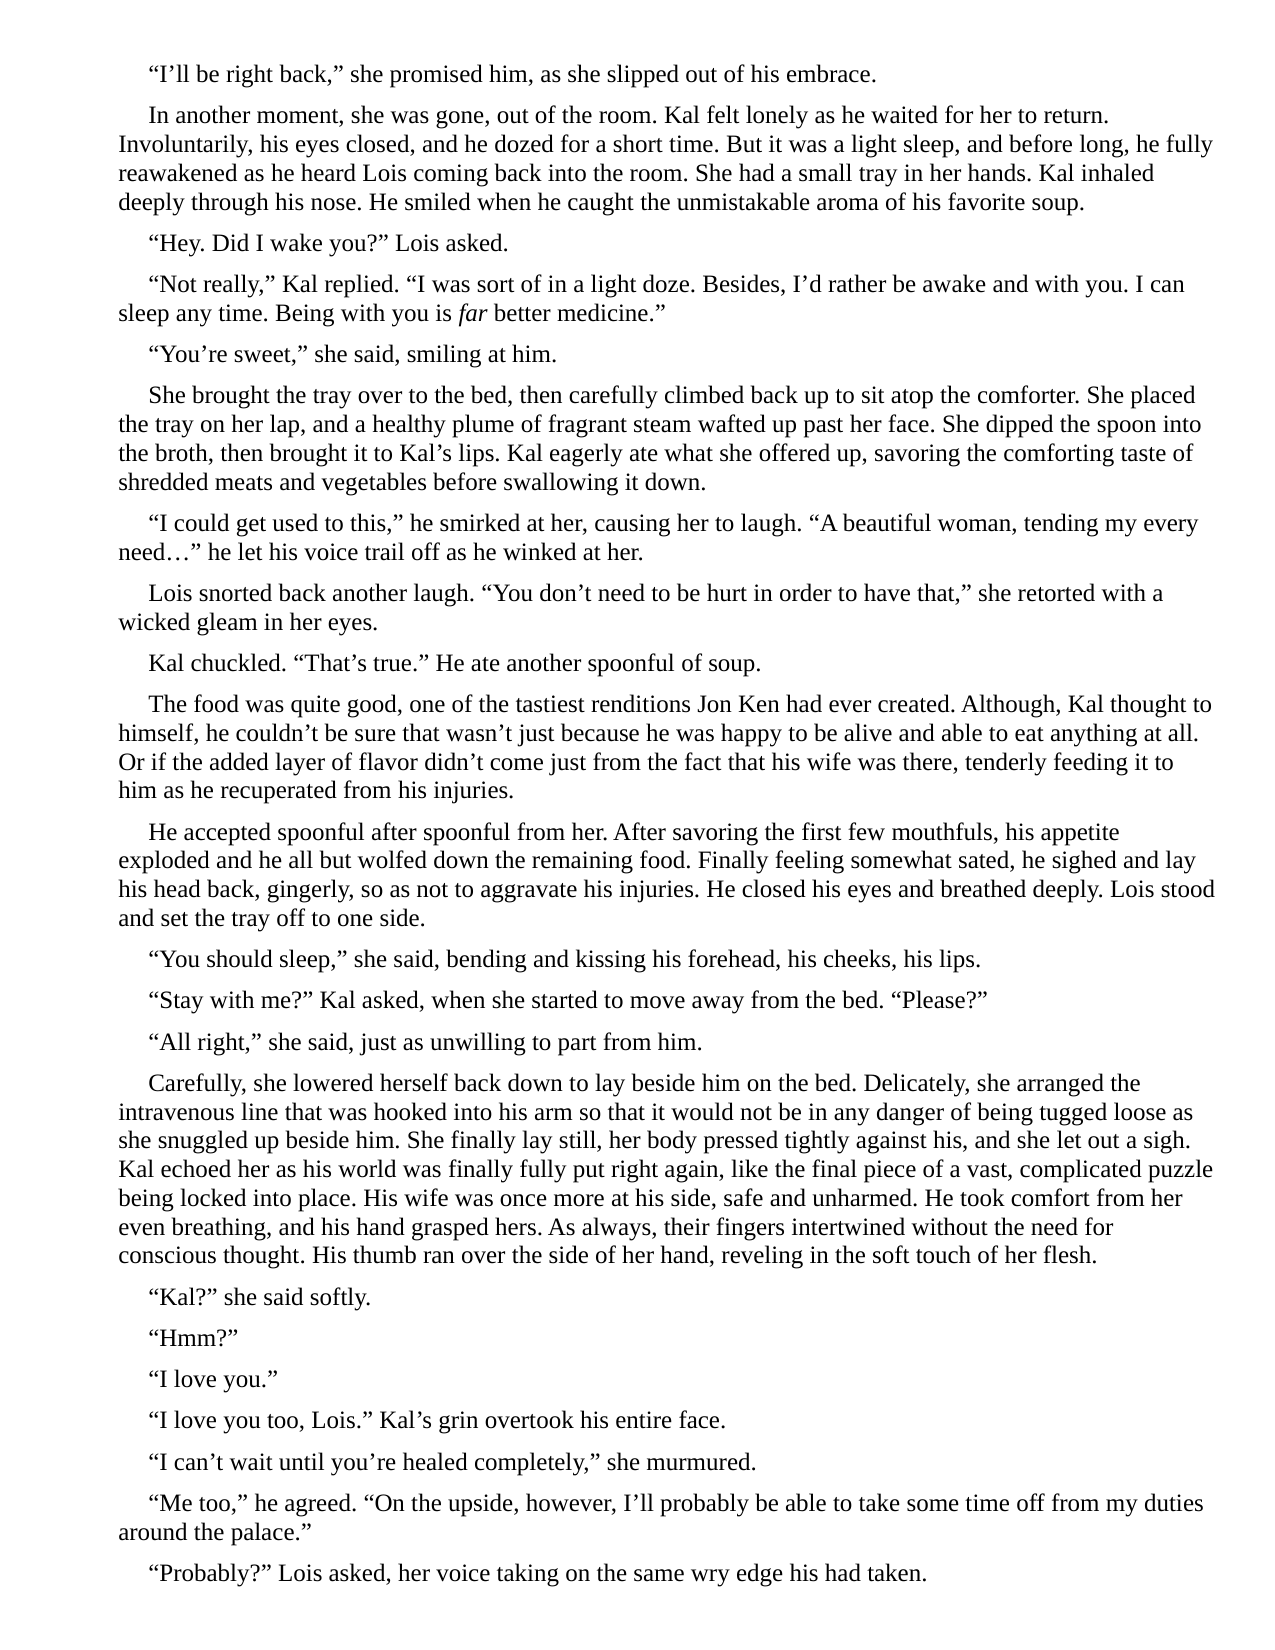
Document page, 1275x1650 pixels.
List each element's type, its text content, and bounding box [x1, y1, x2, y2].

text “Hey. Did I wake you?” Lois asked. [118, 228, 1216, 257]
text “I love you too, Lois.” Kal’s grin overtook his entire face. [118, 1405, 1216, 1434]
text “Hmm?” [118, 1323, 1216, 1352]
text Carefully, she lowered herself back down to lay beside him on the bed. Delicately, she arranged the intravenous line that was hooked into his arm so that it would not be in any danger of being tugged loose as she snuggled up beside him. She finally lay still, her body pressed tightly against his, and she let out a sigh. Kal echoed her as his world was finally fully put right again, like the final piece of a vast, complicated puzzle being locked into place. His wife was once more at his side, safe and unharmed. He took comfort from her even breathing, and his hand grasped hers. As always, their fingers intertwined without the need for conscious thought. His thumb ran over the side of her hand, reveling in the soft touch of her flesh. [118, 1068, 1216, 1269]
text “I could get used to this,” he smirked at her, causing her to laugh. “A beautiful woman, tending my every need…” he let his voice trail off as he winked at her. [118, 508, 1216, 565]
text “Not really,” Kal replied. “I was sort of in a light doze. Besides, I’d rather be awake and with you. I can sleep any time. Being with you is far better medicine.” [118, 269, 1216, 327]
text “I love you.” [118, 1364, 1216, 1393]
text “Probably?” Lois asked, her voice taking on the same wry edge his had taken. [118, 1558, 1216, 1587]
text “Stay with me?” Kal asked, when she started to move away from the bed. “Please?” [118, 985, 1216, 1014]
text “All right,” she said, just as unwilling to part from him. [118, 1027, 1216, 1055]
text She brought the tray over to the bed, then carefully climbed back up to sit atop the comforter. She placed the tray on her lap, and a healthy plume of fragrant steam wafted up past her face. She dipped the spoon into the broth, then brought it to Kal’s lips. Kal eagerly ate what she offered up, savoring the comforting taste of shredded meats and vegetables before swallowing it down. [118, 380, 1216, 495]
text “I can’t wait until you’re healed completely,” she murmured. [118, 1447, 1216, 1475]
text In another moment, she was gone, out of the room. Kal felt lonely as he waited for her to return. Involuntarily, his eyes closed, and he dozed for a short time. But it was a light sleep, and before long, he fully reawakened as he heard Lois coming back into the room. She had a small tray in her hands. Kal inhaled deeply through his nose. He smiled when he caught the unmistakable aroma of his favorite soup. [118, 100, 1216, 215]
text “I’ll be right back,” she promised him, as she slipped out of his embrace. [118, 59, 1216, 88]
text “You should sleep,” she said, bending and kissing his forehead, his cheeks, his lips. [118, 944, 1216, 973]
text He accepted spoonful after spoonful from her. After savoring the first few mouthfuls, his appetite exploded and he all but wolfed down the remaining food. Finally feeling somewhat sated, he sighed and lay his head back, gingerly, so as not to aggravate his injuries. He closed his eyes and breathed deeply. Lois stood and set the tray off to one side. [118, 817, 1216, 932]
text “You’re sweet,” she said, smiling at him. [118, 339, 1216, 368]
text “Me too,” he agreed. “On the upside, however, I’ll probably be able to take some time off from my duties around the palace.” [118, 1488, 1216, 1545]
text “Kal?” she said softly. [118, 1282, 1216, 1310]
text Lois snorted back another laugh. “You don’t need to be hurt in order to have that,” she retorted with a wicked gleam in her eyes. [118, 578, 1216, 635]
text Kal chuckled. “That’s true.” He ate another spoonful of soup. [118, 648, 1216, 677]
text The food was quite good, one of the tastiest renditions Jon Ken had ever created. Although, Kal thought to himself, he couldn’t be sure that wasn’t just because he was happy to be alive and able to eat anything at all. Or if the added layer of flavor didn’t come just from the fact that his wife was there, tenderly feeding it to him as he recuperated from his injuries. [118, 689, 1216, 804]
